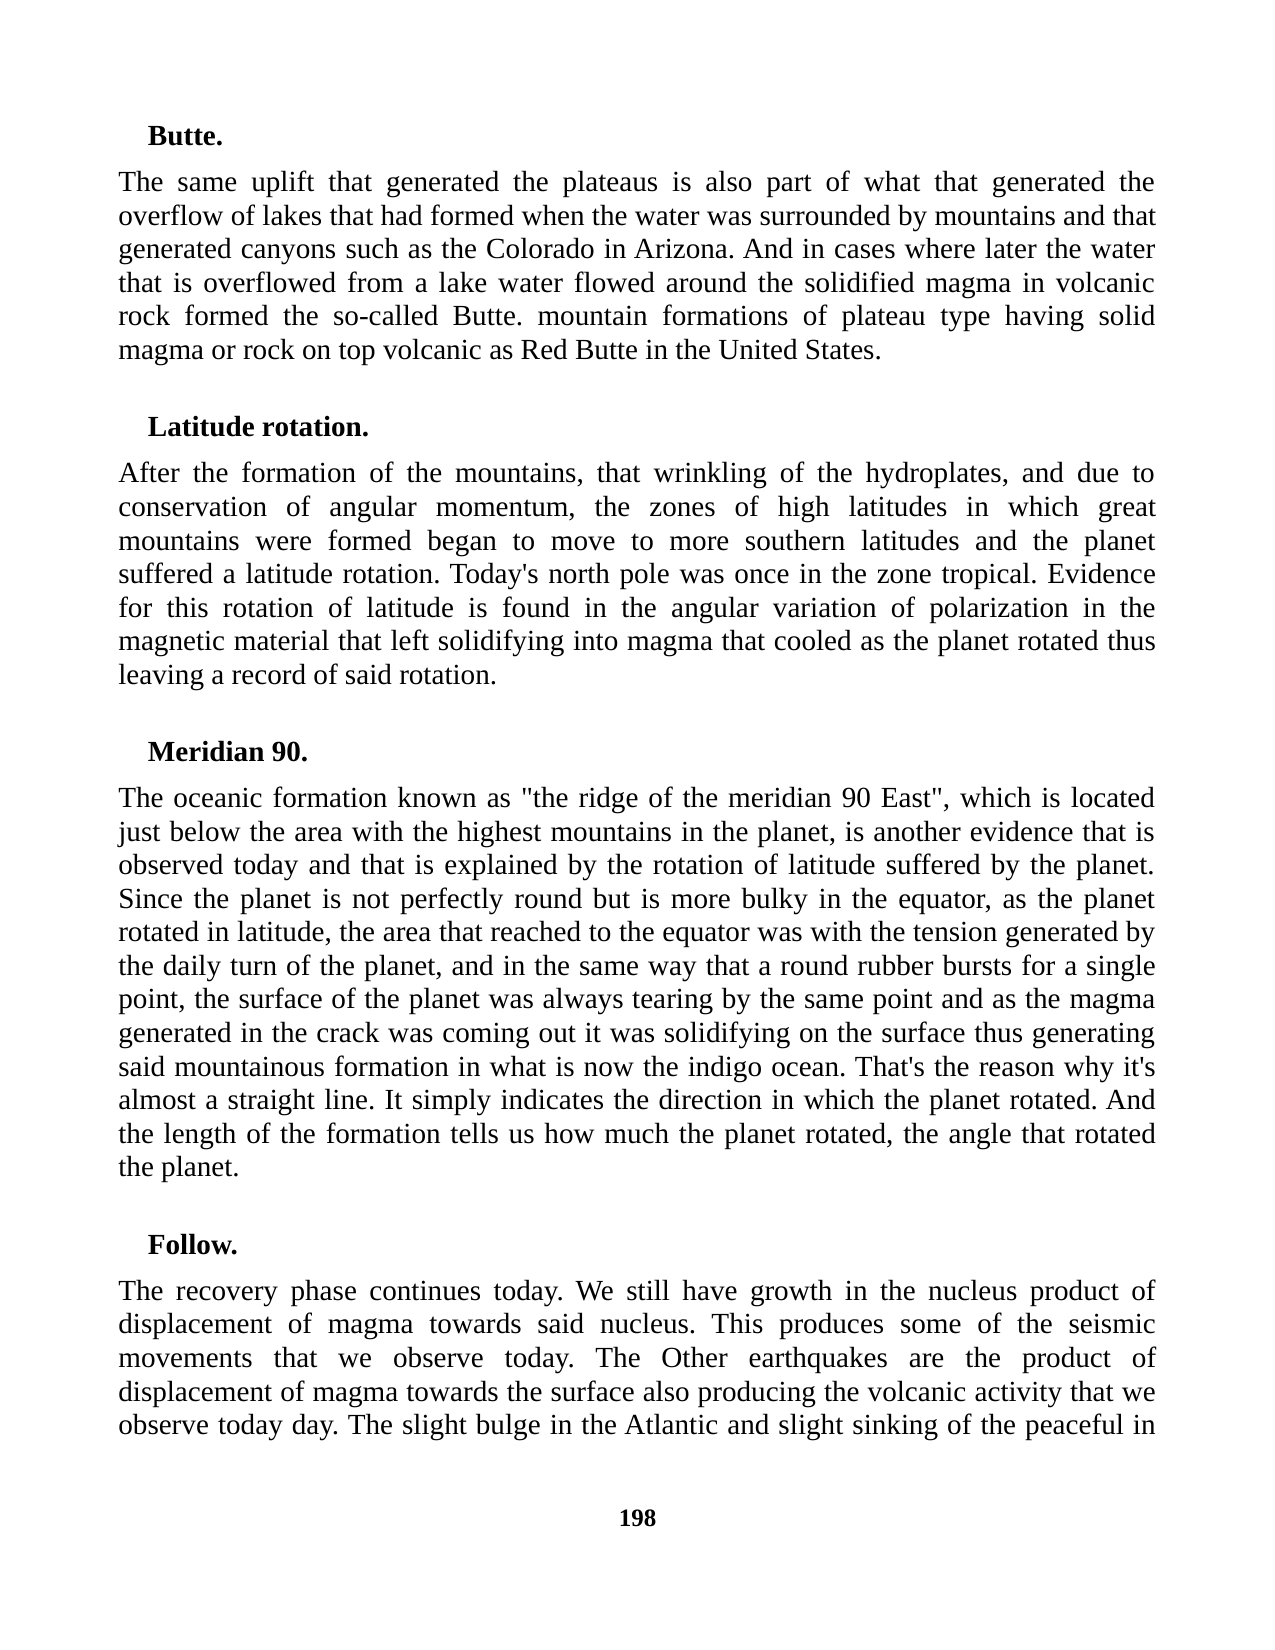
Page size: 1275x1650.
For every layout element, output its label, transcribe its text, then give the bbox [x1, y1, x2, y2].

subtitle Follow. [148, 1227, 1157, 1261]
text The same uplift that generated the plateaus is also part of what that generated the overflow of lakes that had formed when the water was surrounded by mountains and that generated canyons such as the Colorado in Arizona. And in cases where later the water that is overflowed from a lake water flowed around the solidified magma in volcanic rock formed the so-called Butte. mountain formations of plateau type having solid magma or rock on top volcanic as Red Butte in the United States. [118, 164, 1157, 365]
subtitle Meridian 90. [148, 734, 1157, 768]
text After the formation of the mountains, that wrinkling of the hydroplates, and due to conservation of angular momentum, the zones of high latitudes in which great mountains were formed began to move to more southern latitudes and the planet suffered a latitude rotation. Today's north pole was once in the zone tropical. Evidence for this rotation of latitude is found in the angular variation of polarization in the magnetic material that left solidifying into magma that cooled as the planet rotated thus leaving a record of said rotation. [118, 456, 1157, 690]
text The oceanic formation known as "the ridge of the meridian 90 East", which is located just below the area with the highest mountains in the planet, is another evidence that is observed today and that is explained by the rotation of latitude suffered by the planet. Since the planet is not perfectly round but is more bulky in the equator, as the planet rotated in latitude, the area that reached to the equator was with the tension generated by the daily turn of the planet, and in the same way that a round rubber bursts for a single point, the surface of the planet was always tearing by the same point and as the magma generated in the crack was coming out it was solidifying on the surface thus generating said mountainous formation in what is now the indigo ocean. That's the reason why it's almost a straight line. It simply indicates the direction in which the planet rotated. And the length of the formation tells us how much the planet rotated, the angle that rotated the planet. [118, 780, 1157, 1183]
text The recovery phase continues today. We still have growth in the nucleus product of displacement of magma towards said nucleus. This produces some of the seismic movements that we observe today. The Other earthquakes are the product of displacement of magma towards the surface also producing the volcanic activity that we observe today day. The slight bulge in the Atlantic and slight sinking of the peaceful in [118, 1273, 1157, 1441]
subtitle Butte. [148, 118, 1157, 152]
subtitle Latitude rotation. [148, 409, 1157, 443]
